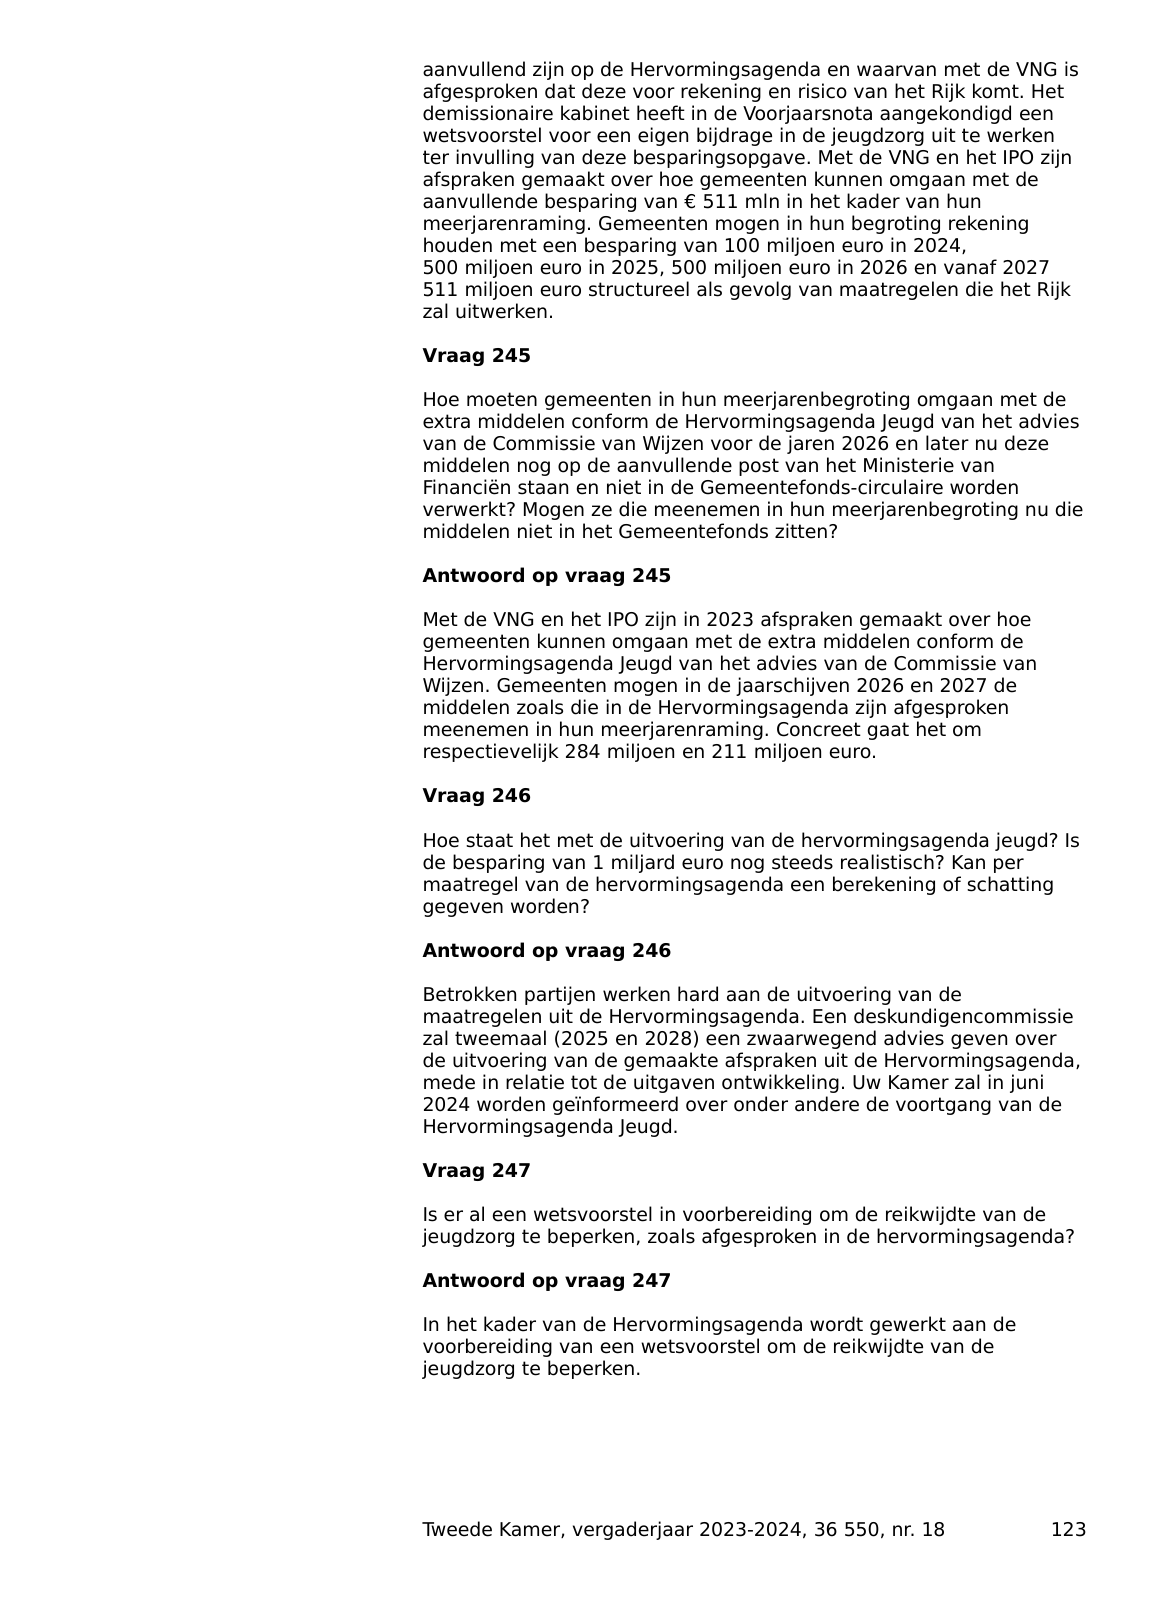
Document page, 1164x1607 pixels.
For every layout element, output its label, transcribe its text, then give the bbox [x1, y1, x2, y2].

text Betrokken partijen werken hard aan de uitvoering van de maatregelen uit de Hervormingsagenda. Een deskundigencommissie zal tweemaal (2025 en 2028) een zwaarwegend advies geven over de uitvoering van de gemaakte afspraken uit de Hervormingsagenda, mede in relatie tot de uitgaven ontwikkeling. Uw Kamer zal in juni 2024 worden geïnformeerd over onder andere de voortgang van de Hervormingsagenda Jeugd. [422, 984, 1087, 1138]
subtitle Vraag 245 [422, 345, 1087, 367]
subtitle Antwoord op vraag 246 [422, 940, 1087, 962]
text aanvullend zijn op de Hervormingsagenda en waarvan met de VNG is afgesproken dat deze voor rekening en risico van het Rijk komt. Het demissionaire kabinet heeft in de Voorjaarsnota aangekondigd een wetsvoorstel voor een eigen bijdrage in de jeugdzorg uit te werken ter invulling van deze besparingsopgave. Met de VNG en het IPO zijn afspraken gemaakt over hoe gemeenten kunnen omgaan met de aanvullende besparing van € 511 mln in het kader van hun meerjarenraming. Gemeenten mogen in hun begroting rekening houden met een besparing van 100 miljoen euro in 2024, 500 miljoen euro in 2025, 500 miljoen euro in 2026 en vanaf 2027 511 miljoen euro structureel als gevolg van maatregelen die het Rijk zal uitwerken. [422, 59, 1087, 323]
text Hoe staat het met de uitvoering van de hervormingsagenda jeugd? Is de besparing van 1 miljard euro nog steeds realistisch? Kan per maatregel van de hervormingsagenda een berekening of schatting gegeven worden? [422, 829, 1087, 917]
subtitle Antwoord op vraag 245 [422, 565, 1087, 587]
subtitle Vraag 247 [422, 1160, 1087, 1182]
text In het kader van de Hervormingsagenda wordt gewerkt aan de voorbereiding van een wetsvoorstel om de reikwijdte van de jeugdzorg te beperken. [422, 1314, 1087, 1380]
text Met de VNG en het IPO zijn in 2023 afspraken gemaakt over hoe gemeenten kunnen omgaan met de extra middelen conform de Hervormingsagenda Jeugd van het advies van de Commissie van Wijzen. Gemeenten mogen in de jaarschijven 2026 en 2027 de middelen zoals die in de Hervormingsagenda zijn afgesproken meenemen in hun meerjarenraming. Concreet gaat het om respectievelijk 284 miljoen en 211 miljoen euro. [422, 609, 1087, 763]
text Is er al een wetsvoorstel in voorbereiding om de reikwijdte van de jeugdzorg te beperken, zoals afgesproken in de hervormingsagenda? [422, 1204, 1087, 1248]
text Hoe moeten gemeenten in hun meerjarenbegroting omgaan met de extra middelen conform de Hervormingsagenda Jeugd van het advies van de Commissie van Wijzen voor de jaren 2026 en later nu deze middelen nog op de aanvullende post van het Ministerie van Financiën staan en niet in de Gemeentefonds-circulaire worden verwerkt? Mogen ze die meenemen in hun meerjarenbegroting nu die middelen niet in het Gemeentefonds zitten? [422, 389, 1087, 543]
subtitle Antwoord op vraag 247 [422, 1270, 1087, 1292]
subtitle Vraag 246 [422, 785, 1087, 807]
